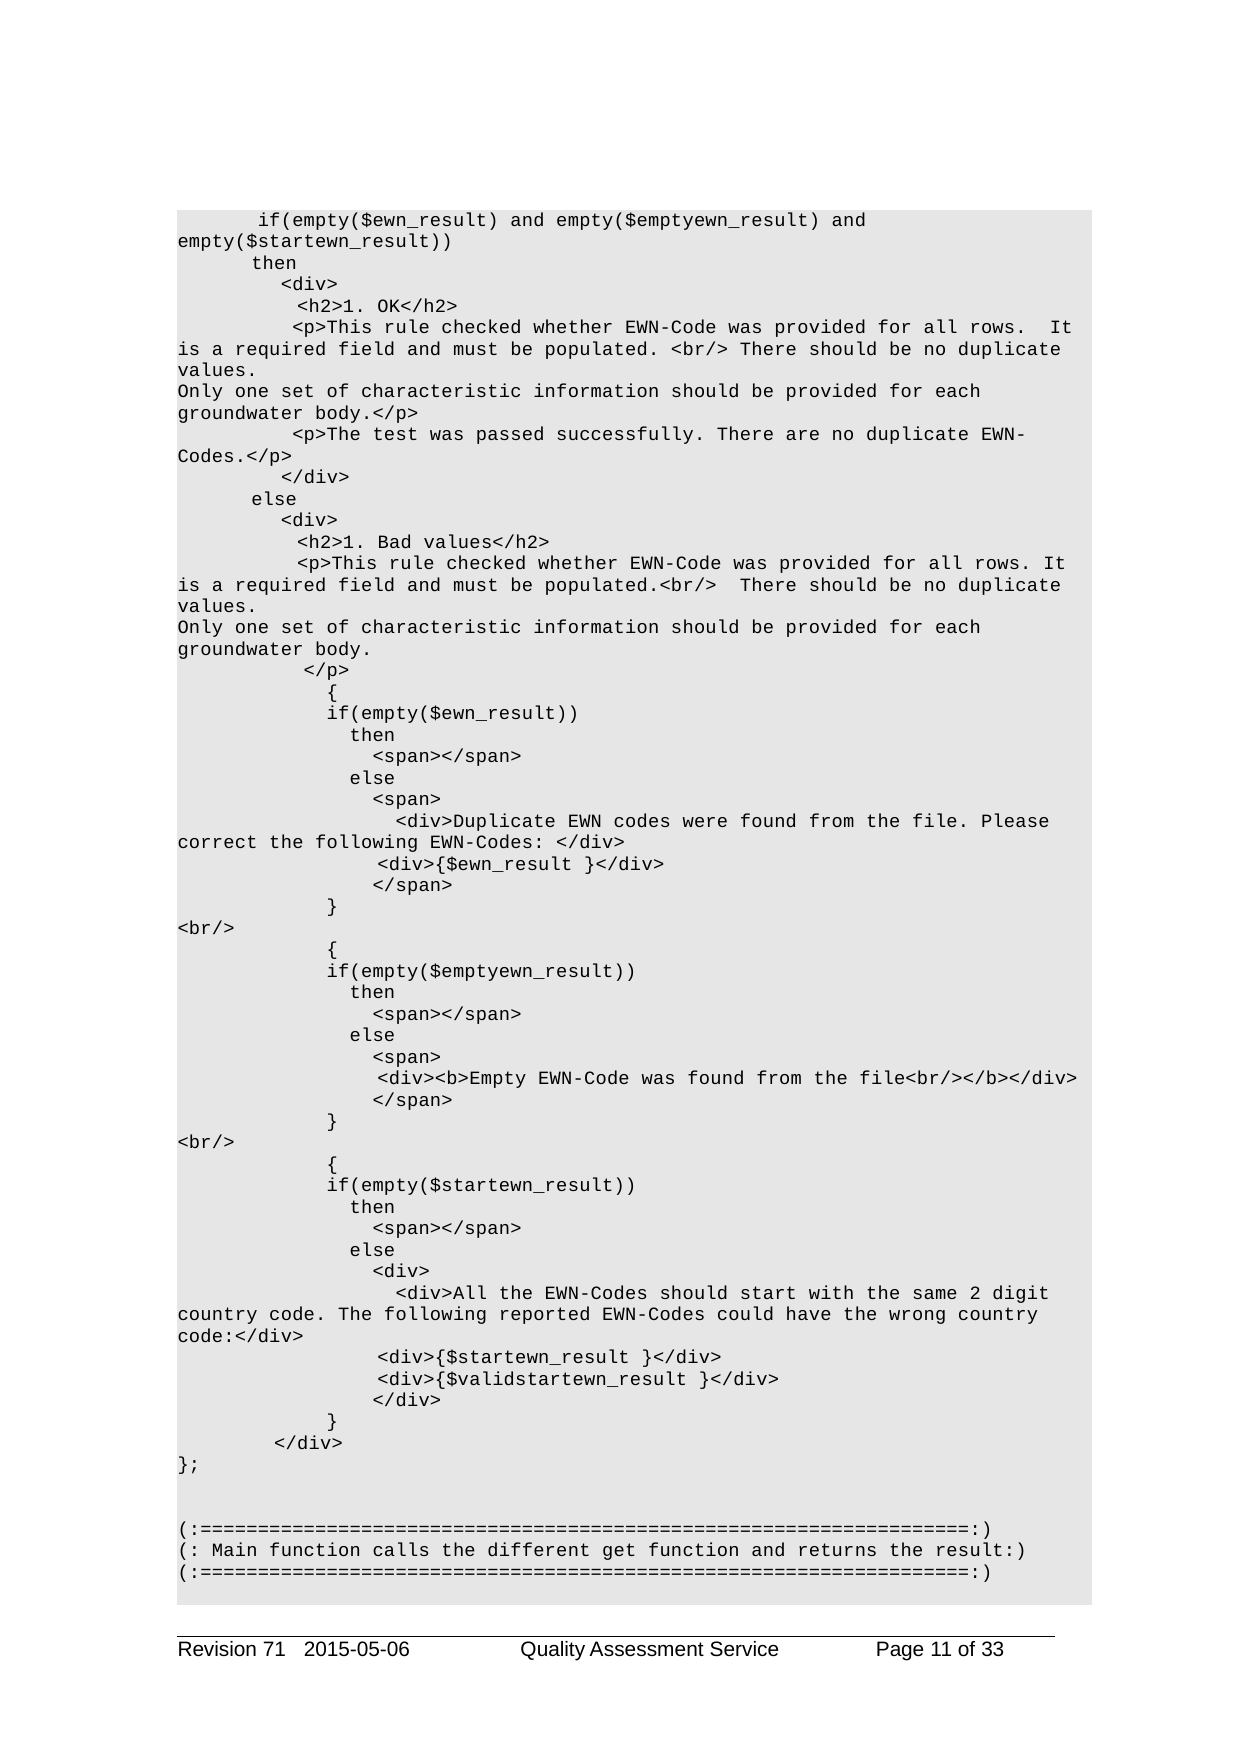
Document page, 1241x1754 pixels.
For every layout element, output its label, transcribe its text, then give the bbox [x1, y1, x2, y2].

list </p> [177, 661, 1092, 682]
list <span> [177, 789, 1092, 811]
list { [177, 940, 1092, 961]
list <div>{$ewn_result }</div> [177, 854, 1092, 875]
list then [177, 253, 1092, 274]
list <span> [177, 1047, 1092, 1068]
list (:===================================================================:) [177, 1562, 1092, 1583]
list <span></span> [177, 1219, 1092, 1240]
list </span> [177, 1090, 1092, 1111]
list else [177, 1240, 1092, 1262]
list <h2>1. OK</h2> [177, 296, 1092, 317]
list <div>{$startewn_result }</div> [177, 1347, 1092, 1369]
list </div> [177, 1433, 1092, 1455]
list <div>{$validstartewn_result }</div> [177, 1369, 1092, 1390]
list <div> [177, 511, 1092, 532]
list then [177, 725, 1092, 747]
list <br/> [177, 918, 1092, 940]
list <span></span> [177, 747, 1092, 768]
list else [177, 1026, 1092, 1047]
list } [177, 1412, 1092, 1433]
list } [177, 897, 1092, 918]
list { [177, 682, 1092, 704]
list <p>This rule checked whether EWN-Code was provided for all rows. It is a required field and must be populated.<br/> There should be no duplicate values. [177, 553, 1092, 618]
list if(empty($startewn_result)) [177, 1176, 1092, 1197]
list else [177, 768, 1092, 789]
list }; [177, 1455, 1092, 1476]
list </span> [177, 875, 1092, 897]
list else [177, 489, 1092, 511]
list </div> [177, 1390, 1092, 1412]
list if(empty($ewn_result) and empty($emptyewn_result) and empty($startewn_result)) [177, 210, 1092, 253]
list </div> [177, 468, 1092, 489]
list <div> [177, 274, 1092, 296]
list Only one set of characteristic information should be provided for each groundwater body.</p> [177, 382, 1092, 425]
list <p>The test was passed successfully. There are no duplicate EWN-Codes.</p> [177, 425, 1092, 468]
list (: Main function calls the different get function and returns the result:) [177, 1541, 1092, 1562]
list then [177, 983, 1092, 1004]
list <h2>1. Bad values</h2> [177, 532, 1092, 553]
list (:===================================================================:) [177, 1519, 1092, 1541]
list Only one set of characteristic information should be provided for each groundwater body. [177, 618, 1092, 661]
list <div> [177, 1262, 1092, 1283]
list if(empty($emptyewn_result)) [177, 961, 1092, 983]
list <br/> [177, 1133, 1092, 1154]
list <p>This rule checked whether EWN-Code was provided for all rows. It is a required field and must be populated. <br/> There should be no duplicate values. [177, 317, 1092, 382]
list <div>Duplicate EWN codes were found from the file. Please correct the following EWN-Codes: </div> [177, 811, 1092, 854]
list { [177, 1154, 1092, 1176]
list <div><b>Empty EWN-Code was found from the file<br/></b></div> [177, 1068, 1092, 1090]
list if(empty($ewn_result)) [177, 704, 1092, 725]
list <div>All the EWN-Codes should start with the same 2 digit country code. The following reported EWN-Codes could have the wrong country code:</div> [177, 1283, 1092, 1347]
list then [177, 1197, 1092, 1219]
list } [177, 1111, 1092, 1133]
list <span></span> [177, 1004, 1092, 1026]
